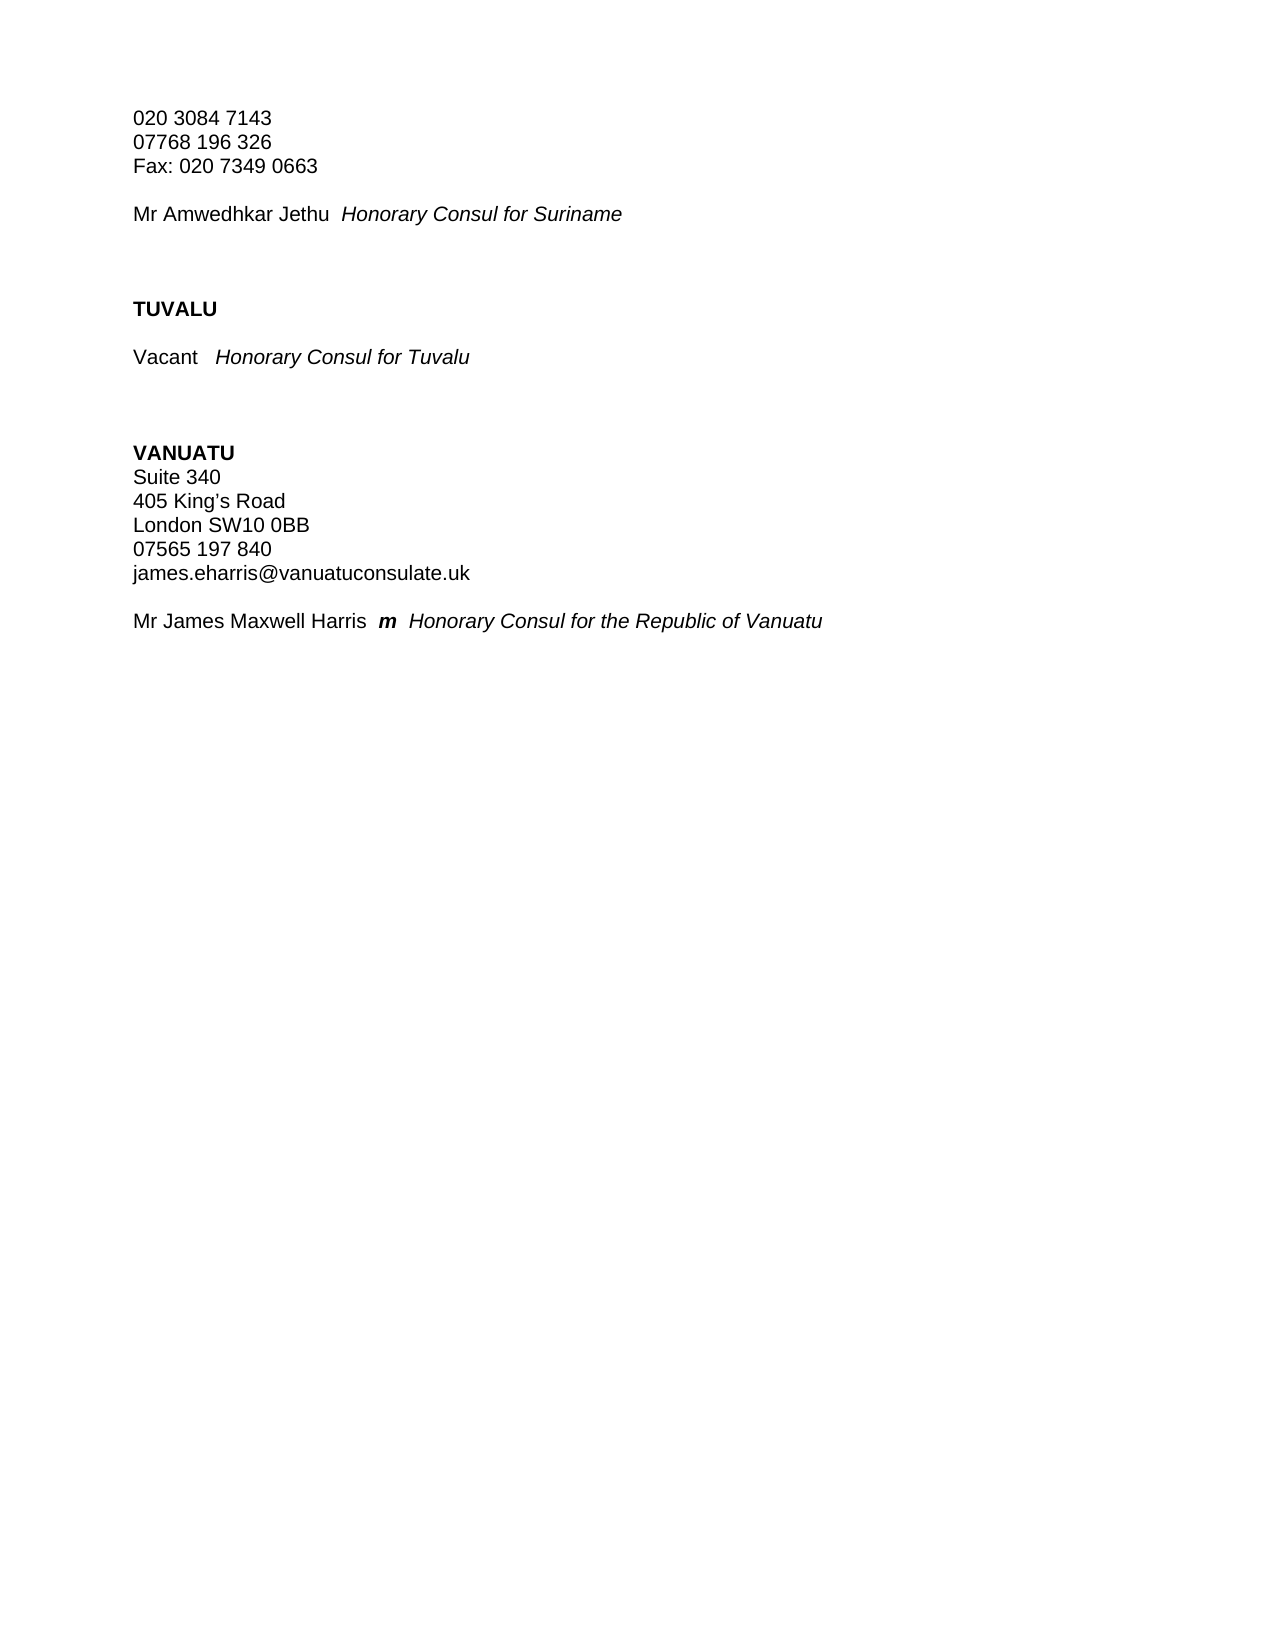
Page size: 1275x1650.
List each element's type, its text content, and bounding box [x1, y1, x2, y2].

text james.eharris@vanuatuconsulate.uk [133, 561, 1181, 585]
text TUVALU [133, 297, 1181, 321]
text London SW10 0BB [133, 513, 1181, 537]
text Fax: 020 7349 0663 [133, 153, 1181, 177]
text VANUATU [133, 441, 1181, 465]
text Suite 340 [133, 465, 1181, 489]
text 07565 197 840 [133, 537, 1181, 561]
text Vacant Honorary Consul for Tuvalu [133, 345, 1181, 369]
text Mr James Maxwell Harris m Honorary Consul for the Republic of Vanuatu [133, 609, 1181, 633]
text 07768 196 326 [133, 129, 1181, 153]
text 405 King’s Road [133, 489, 1181, 513]
text Mr Amwedhkar Jethu Honorary Consul for Suriname [133, 201, 1181, 225]
text 020 3084 7143 [133, 106, 1181, 129]
